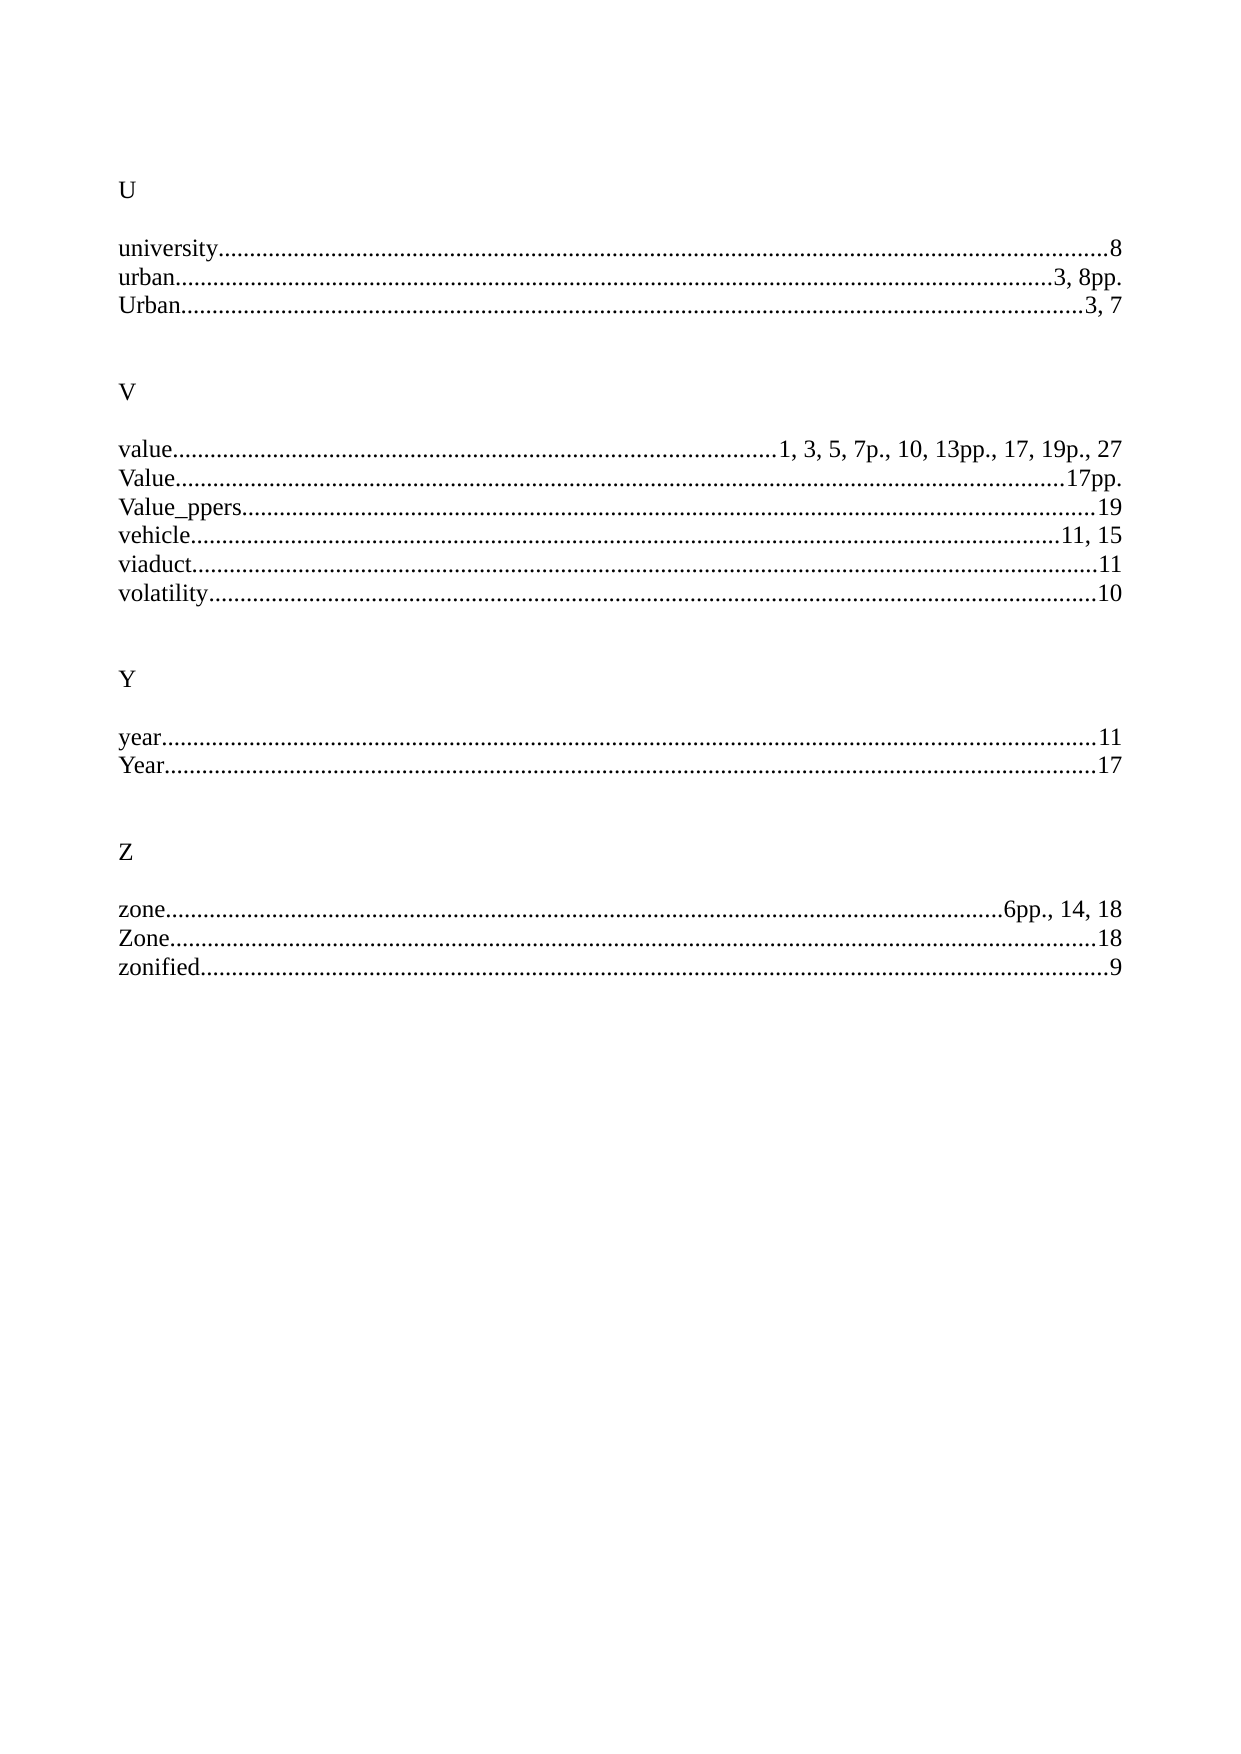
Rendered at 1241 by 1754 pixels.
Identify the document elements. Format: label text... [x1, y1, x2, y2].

text urban 3, 8pp. [118, 262, 1122, 291]
text zonified 9 [118, 952, 1122, 981]
text volatility 10 [118, 578, 1122, 607]
text Urban 3, 7 [118, 291, 1122, 319]
text Year 17 [118, 751, 1122, 779]
text year 11 [118, 722, 1122, 751]
text Zone 18 [118, 923, 1122, 952]
text Value 17pp. [118, 463, 1122, 492]
text Z [118, 837, 1122, 866]
text viaduct 11 [118, 549, 1122, 578]
text university 8 [118, 233, 1122, 262]
text zone 6pp., 14, 18 [118, 894, 1122, 923]
text V [118, 377, 1122, 406]
text U [118, 176, 1122, 204]
text Value_ppers 19 [118, 492, 1122, 521]
text value 1, 3, 5, 7p., 10, 13pp., 17, 19p., 27 [118, 434, 1122, 463]
text vehicle 11, 15 [118, 521, 1122, 549]
text Y [118, 664, 1122, 693]
